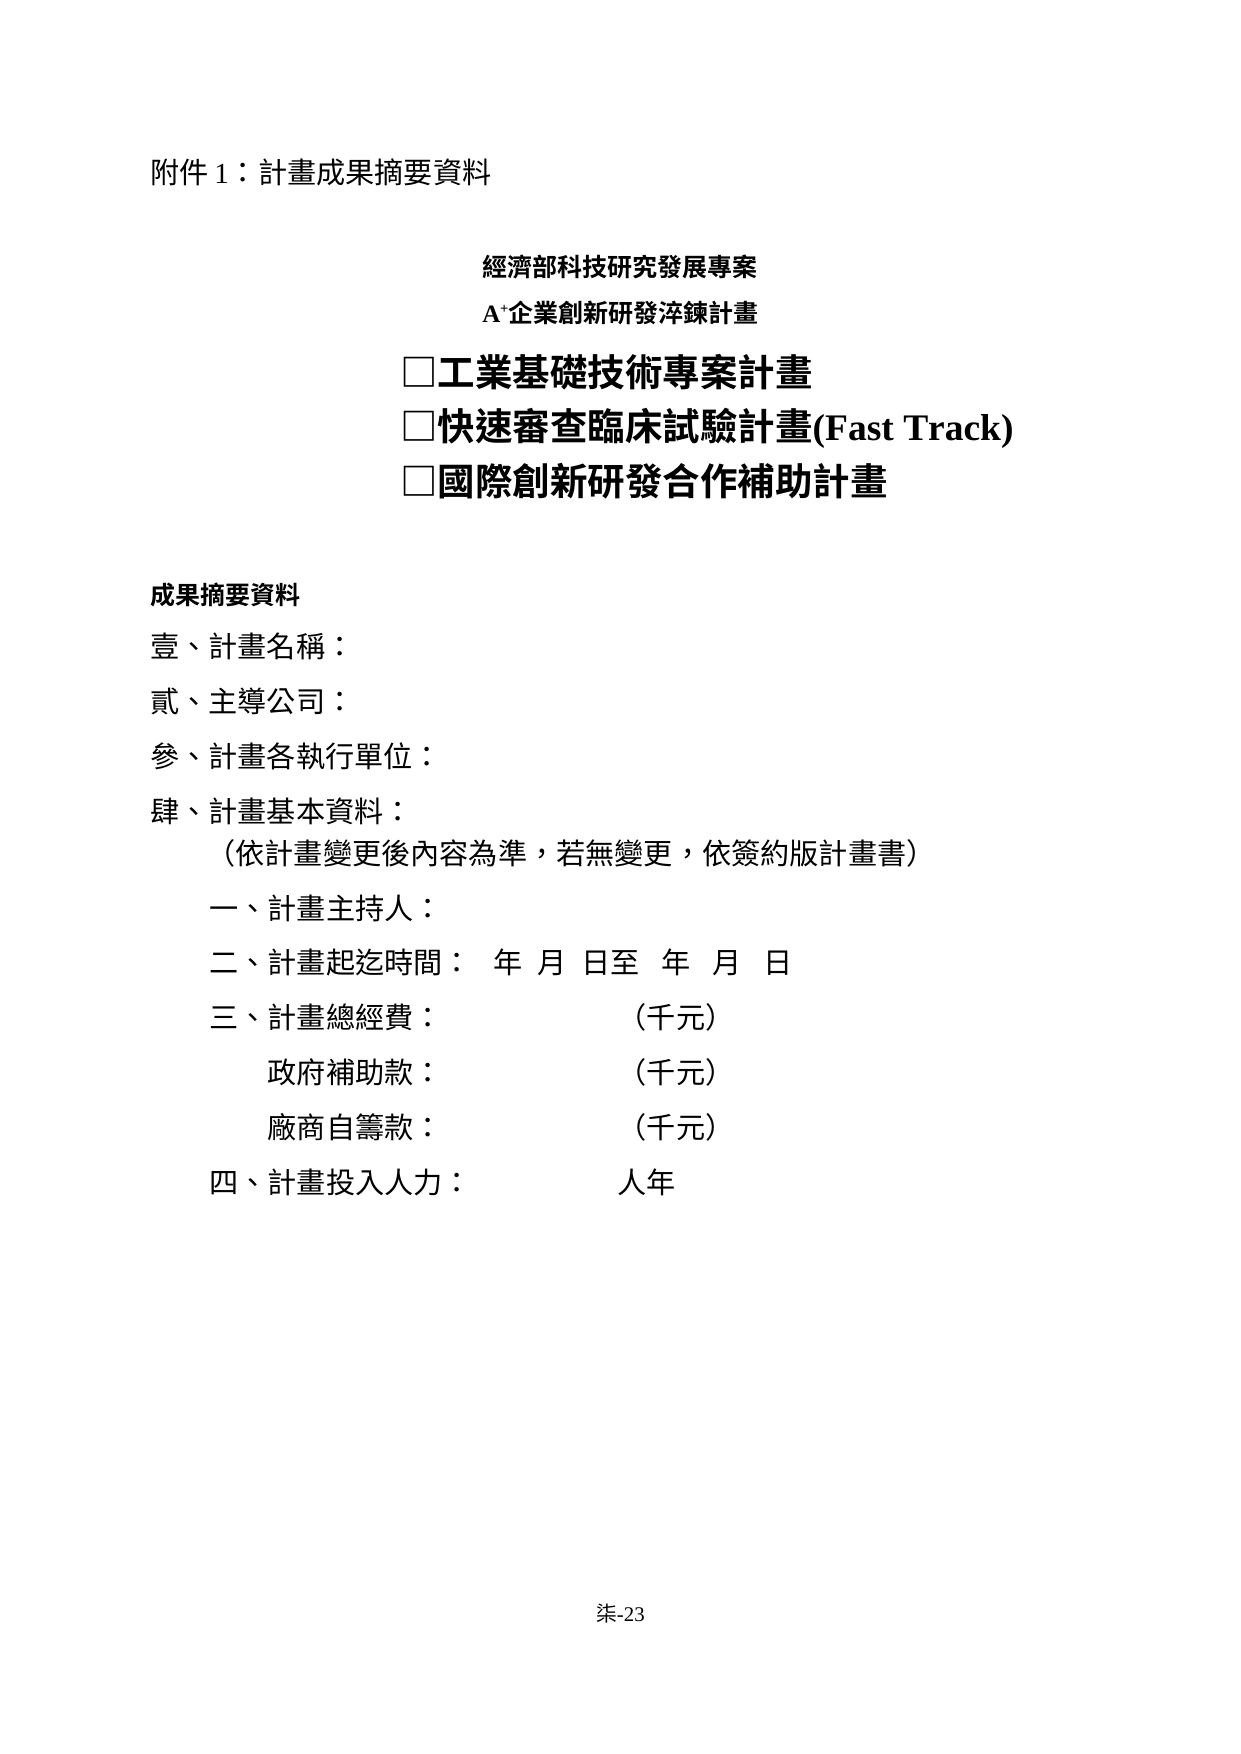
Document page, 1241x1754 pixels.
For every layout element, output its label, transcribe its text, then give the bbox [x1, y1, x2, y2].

text 經濟部科技研究發展專案 [150, 249, 1090, 284]
text 附件1：計畫成果摘要資料 [150, 150, 1090, 192]
text 二、計畫起迄時間： 年 月 日至 年 月 日 [206, 940, 1090, 982]
text 參、計畫各執行單位： [150, 733, 1090, 776]
text A+企業創新研發淬鍊計畫 [150, 296, 1090, 330]
text 政府補助款： （千元） [206, 1050, 1090, 1092]
text □快速審查臨床試驗計畫(Fast Track) [350, 397, 1090, 452]
text 肆、計畫基本資料： （依計畫變更後內容為準，若無變更，依簽約版計畫書） [150, 788, 1090, 873]
text 貳、主導公司： [150, 679, 1090, 721]
text 四、計畫投入人力： 人年 [206, 1159, 1090, 1202]
text 一、計畫主持人： [206, 885, 1090, 928]
text 三、計畫總經費： （千元） [206, 995, 1090, 1037]
text 廠商自籌款： （千元） [206, 1104, 1090, 1147]
text □工業基礎技術專案計畫 [300, 343, 1090, 397]
text □國際創新研發合作補助計畫 [350, 452, 1090, 506]
text 成果摘要資料 [150, 577, 1090, 611]
text 壹、計畫名稱： [150, 624, 1090, 666]
